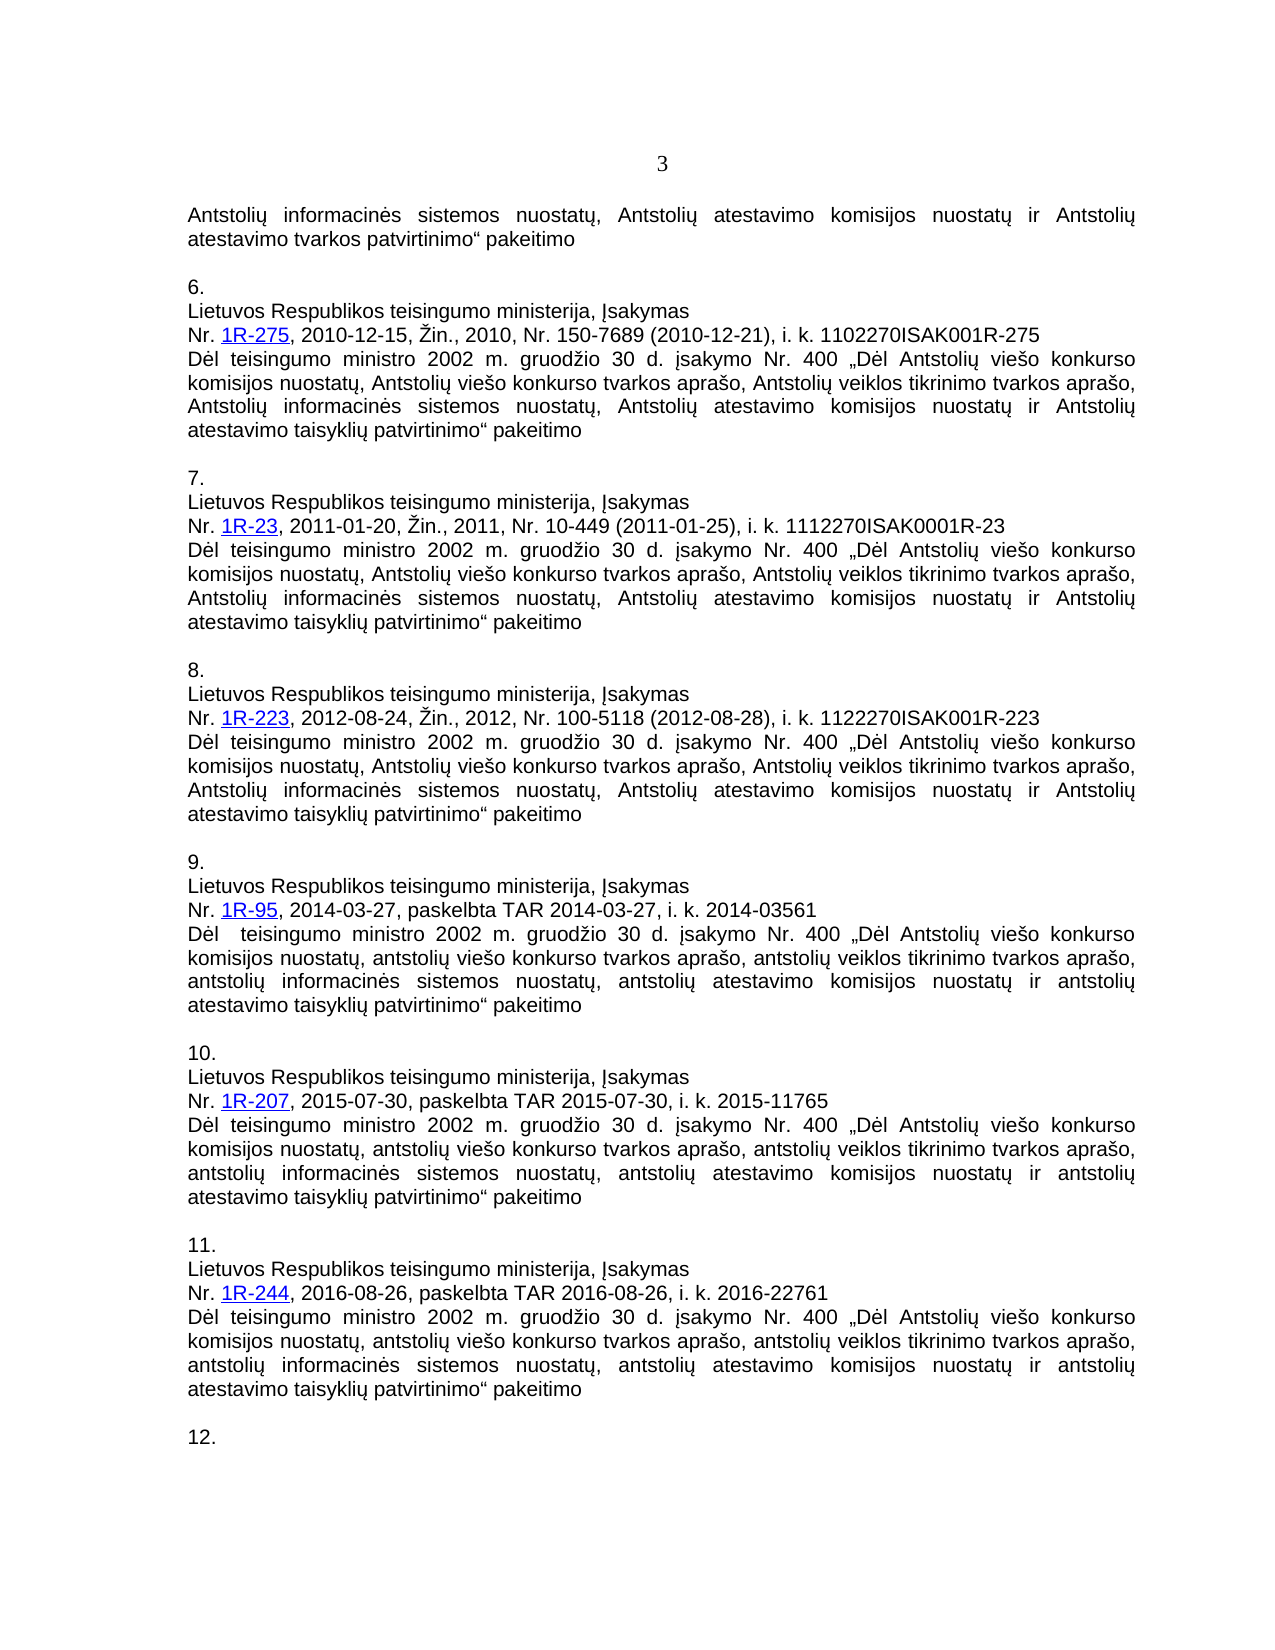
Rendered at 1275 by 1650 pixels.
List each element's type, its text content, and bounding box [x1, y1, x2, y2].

text Dėl teisingumo ministro 2002 m. gruodžio 30 d. įsakymo Nr. 400 „Dėl Antstolių viešo konkurso komisijos nuostatų, antstolių viešo konkurso tvarkos aprašo, antstolių veiklos tikrinimo tvarkos aprašo, antstolių informacinės sistemos nuostatų, antstolių atestavimo komisijos nuostatų ir antstolių atestavimo taisyklių patvirtinimo“ pakeitimo [187, 1113, 1137, 1209]
text 9. [187, 849, 1137, 873]
text Lietuvos Respublikos teisingumo ministerija, Įsakymas [187, 1065, 1137, 1089]
text Dėl teisingumo ministro 2002 m. gruodžio 30 d. įsakymo Nr. 400 „Dėl Antstolių viešo konkurso komisijos nuostatų, antstolių viešo konkurso tvarkos aprašo, antstolių veiklos tikrinimo tvarkos aprašo, antstolių informacinės sistemos nuostatų, antstolių atestavimo komisijos nuostatų ir antstolių atestavimo taisyklių patvirtinimo“ pakeitimo [187, 921, 1137, 1017]
text 7. [187, 466, 1137, 490]
text Nr. 1R-95, 2014-03-27, paskelbta TAR 2014-03-27, i. k. 2014-03561 [187, 897, 1137, 921]
text Dėl teisingumo ministro 2002 m. gruodžio 30 d. įsakymo Nr. 400 „Dėl Antstolių viešo konkurso komisijos nuostatų, Antstolių viešo konkurso tvarkos aprašo, Antstolių veiklos tikrinimo tvarkos aprašo, Antstolių informacinės sistemos nuostatų, Antstolių atestavimo komisijos nuostatų ir Antstolių atestavimo taisyklių patvirtinimo“ pakeitimo [187, 538, 1137, 634]
text Lietuvos Respublikos teisingumo ministerija, Įsakymas [187, 1257, 1137, 1281]
text Dėl teisingumo ministro 2002 m. gruodžio 30 d. įsakymo Nr. 400 „Dėl Antstolių viešo konkurso komisijos nuostatų, antstolių viešo konkurso tvarkos aprašo, antstolių veiklos tikrinimo tvarkos aprašo, antstolių informacinės sistemos nuostatų, antstolių atestavimo komisijos nuostatų ir antstolių atestavimo taisyklių patvirtinimo“ pakeitimo [187, 1305, 1137, 1401]
text Antstolių informacinės sistemos nuostatų, Antstolių atestavimo komisijos nuostatų ir Antstolių atestavimo tvarkos patvirtinimo“ pakeitimo [187, 203, 1137, 251]
text Nr. 1R-23, 2011-01-20, Žin., 2011, Nr. 10-449 (2011-01-25), i. k. 1112270ISAK0001R-23 [187, 514, 1137, 538]
text Nr. 1R-244, 2016-08-26, paskelbta TAR 2016-08-26, i. k. 2016-22761 [187, 1281, 1137, 1305]
text Nr. 1R-275, 2010-12-15, Žin., 2010, Nr. 150-7689 (2010-12-21), i. k. 1102270ISAK001R-275 [187, 322, 1137, 346]
text Nr. 1R-207, 2015-07-30, paskelbta TAR 2015-07-30, i. k. 2015-11765 [187, 1089, 1137, 1113]
text Dėl teisingumo ministro 2002 m. gruodžio 30 d. įsakymo Nr. 400 „Dėl Antstolių viešo konkurso komisijos nuostatų, Antstolių viešo konkurso tvarkos aprašo, Antstolių veiklos tikrinimo tvarkos aprašo, Antstolių informacinės sistemos nuostatų, Antstolių atestavimo komisijos nuostatų ir Antstolių atestavimo taisyklių patvirtinimo“ pakeitimo [187, 730, 1137, 826]
text Lietuvos Respublikos teisingumo ministerija, Įsakymas [187, 873, 1137, 897]
text Nr. 1R-223, 2012-08-24, Žin., 2012, Nr. 100-5118 (2012-08-28), i. k. 1122270ISAK001R-223 [187, 706, 1137, 730]
text 6. [187, 274, 1137, 298]
text 11. [187, 1233, 1137, 1257]
text Dėl teisingumo ministro 2002 m. gruodžio 30 d. įsakymo Nr. 400 „Dėl Antstolių viešo konkurso komisijos nuostatų, Antstolių viešo konkurso tvarkos aprašo, Antstolių veiklos tikrinimo tvarkos aprašo, Antstolių informacinės sistemos nuostatų, Antstolių atestavimo komisijos nuostatų ir Antstolių atestavimo taisyklių patvirtinimo“ pakeitimo [187, 346, 1137, 442]
text Lietuvos Respublikos teisingumo ministerija, Įsakymas [187, 298, 1137, 322]
text 10. [187, 1041, 1137, 1065]
text Lietuvos Respublikos teisingumo ministerija, Įsakymas [187, 490, 1137, 514]
text 8. [187, 658, 1137, 682]
text 12. [187, 1424, 1137, 1448]
text Lietuvos Respublikos teisingumo ministerija, Įsakymas [187, 682, 1137, 706]
